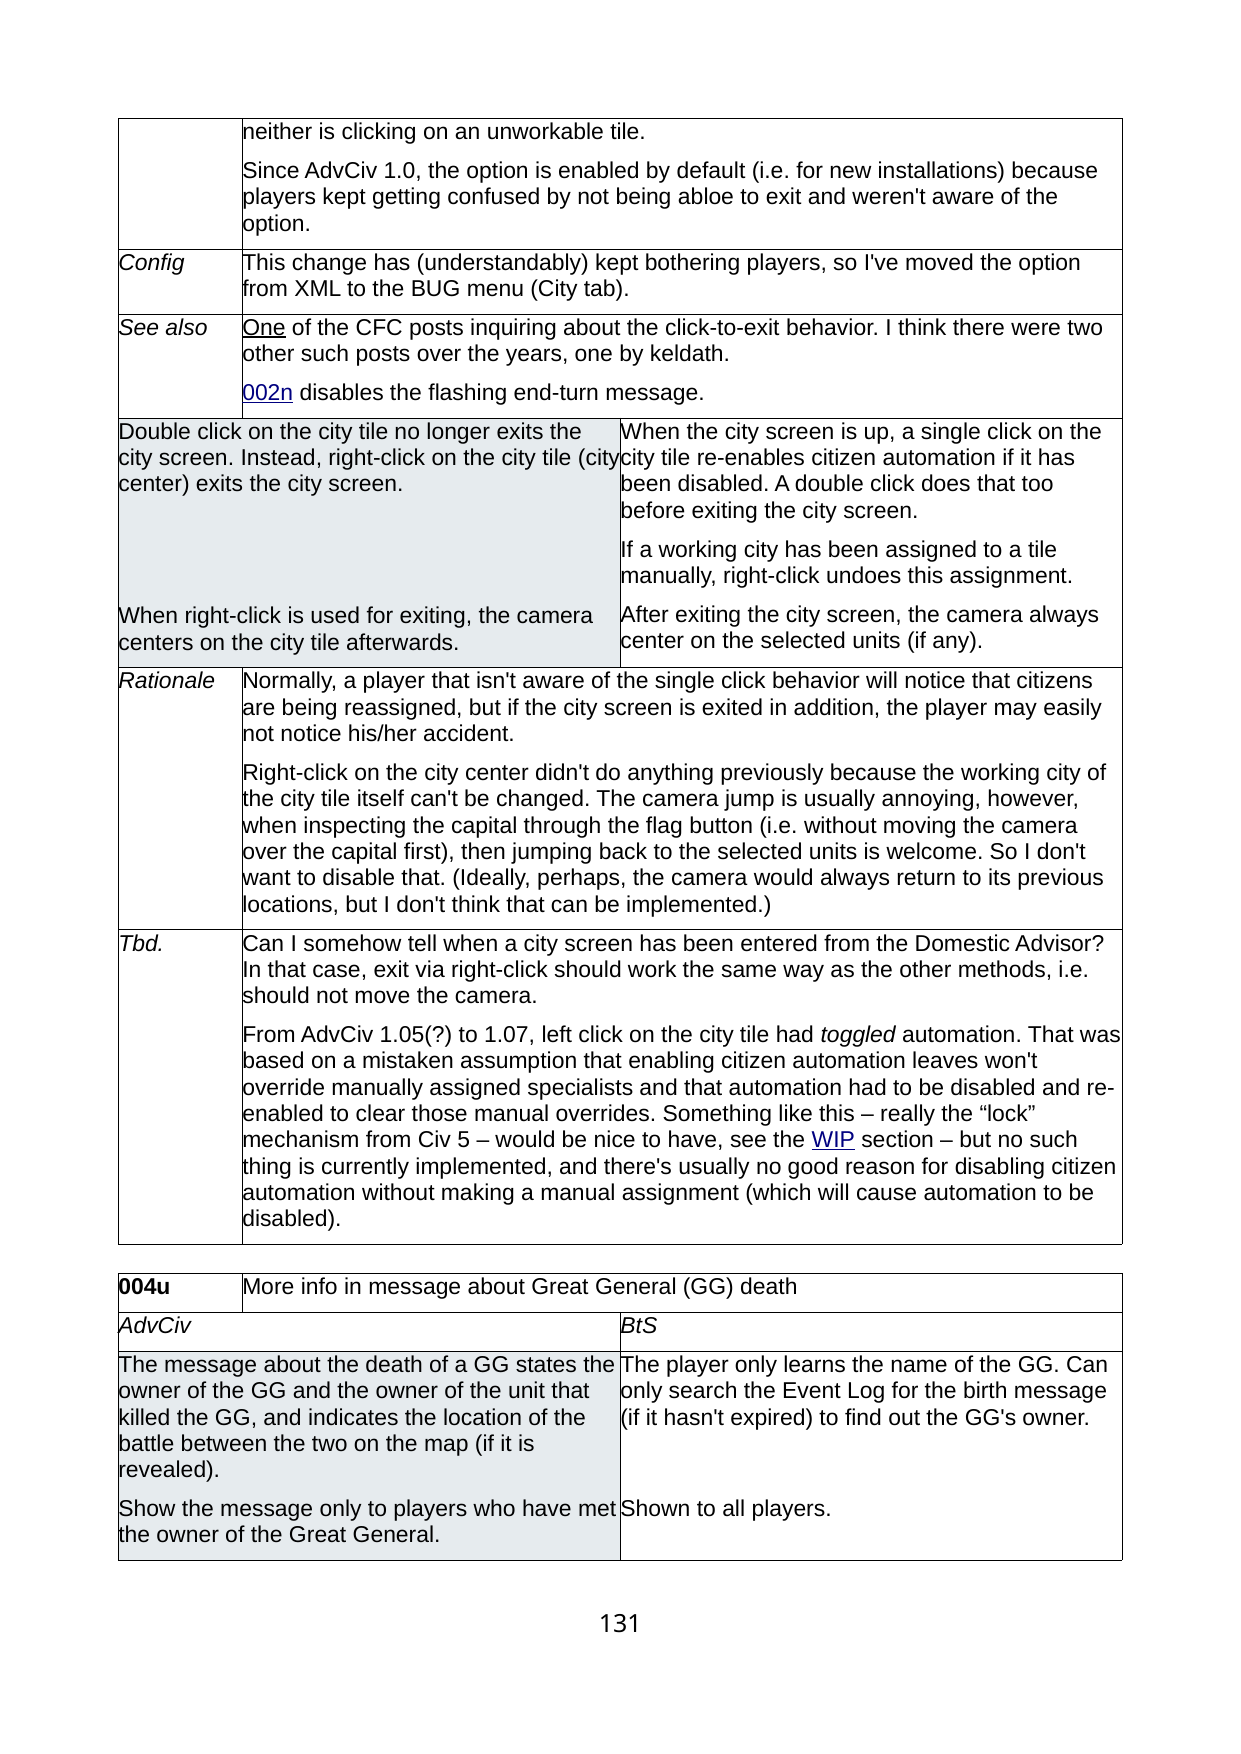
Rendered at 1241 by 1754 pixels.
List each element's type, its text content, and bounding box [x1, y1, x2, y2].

table_cell Can I somehow tell when a city screen has been entered from the Domestic Advisor? In that case, exit via right-click should work the same way as the other methods, i.e. should not move the camera. From AdvCiv 1.05(?) to 1.07, left click on the city tile had toggled automation. That was based on a mistaken assumption that enabling citizen automation leaves won't override manually assigned specialists and that automation had to be disabled and re-enabled to clear those manual overrides. Something like this – really the “lock” mechanism from Civ 5 – would be nice to have, see the WIP section – but no such thing is currently implemented, and there's usually no good reason for disabling citizen automation without making a manual assignment (which will cause automation to be disabled). [243, 930, 1122, 1244]
table_cell This change has (understandably) kept bothering players, so I've moved the option from XML to the BUG menu (City tab). [243, 250, 1122, 314]
table_cell Rationale [119, 668, 242, 929]
table_cell [119, 119, 242, 248]
table_cell The player only learns the name of the GG. Can only search the Event Log for the birth message (if it hasn't expired) to find out the GG's owner. Shown to all players. [621, 1352, 1122, 1560]
table_header More info in message about Great General (GG) death [243, 1274, 1122, 1312]
table_cell Config [119, 250, 242, 314]
table_header 004u [119, 1274, 242, 1312]
table_cell AdvCiv [119, 1313, 620, 1351]
table_cell BtS [621, 1313, 1122, 1351]
table_cell Tbd. [119, 930, 242, 1244]
table_cell Double click on the city tile no longer exits the city screen. Instead, right-click on the city tile (city center) exits the city screen. When right-click is used for exiting, the camera centers on the city tile afterwards. [119, 419, 620, 667]
table_cell See also [119, 315, 242, 418]
table_cell Normally, a player that isn't aware of the single click behavior will notice that citizens are being reassigned, but if the city screen is exited in addition, the player may easily not notice his/her accident. Right-click on the city center didn't do anything previously because the working city of the city tile itself can't be changed. The camera jump is usually annoying, however, when inspecting the capital through the flag button (i.e. without moving the camera over the capital first), then jumping back to the selected units is welcome. So I don't want to disable that. (Ideally, perhaps, the camera would always return to its previous locations, but I don't think that can be implemented.) [243, 668, 1122, 929]
table_cell neither is clicking on an unworkable tile. Since AdvCiv 1.0, the option is enabled by default (i.e. for new installations) because players kept getting confused by not being abloe to exit and weren't aware of the option. [243, 119, 1122, 248]
table_cell One of the CFC posts inquiring about the click-to-exit behavior. I think there were two other such posts over the years, one by keldath. 002n disables the flashing end-turn message. [243, 315, 1122, 418]
table_cell When the city screen is up, a single click on the city tile re-enables citizen automation if it has been disabled. A double click does that too before exiting the city screen. If a working city has been assigned to a tile manually, right-click undoes this assignment. After exiting the city screen, the camera always center on the selected units (if any). [621, 419, 1122, 667]
table_cell The message about the death of a GG states the owner of the GG and the owner of the unit that killed the GG, and indicates the location of the battle between the two on the map (if it is revealed). Show the message only to players who have met the owner of the Great General. [119, 1352, 620, 1560]
